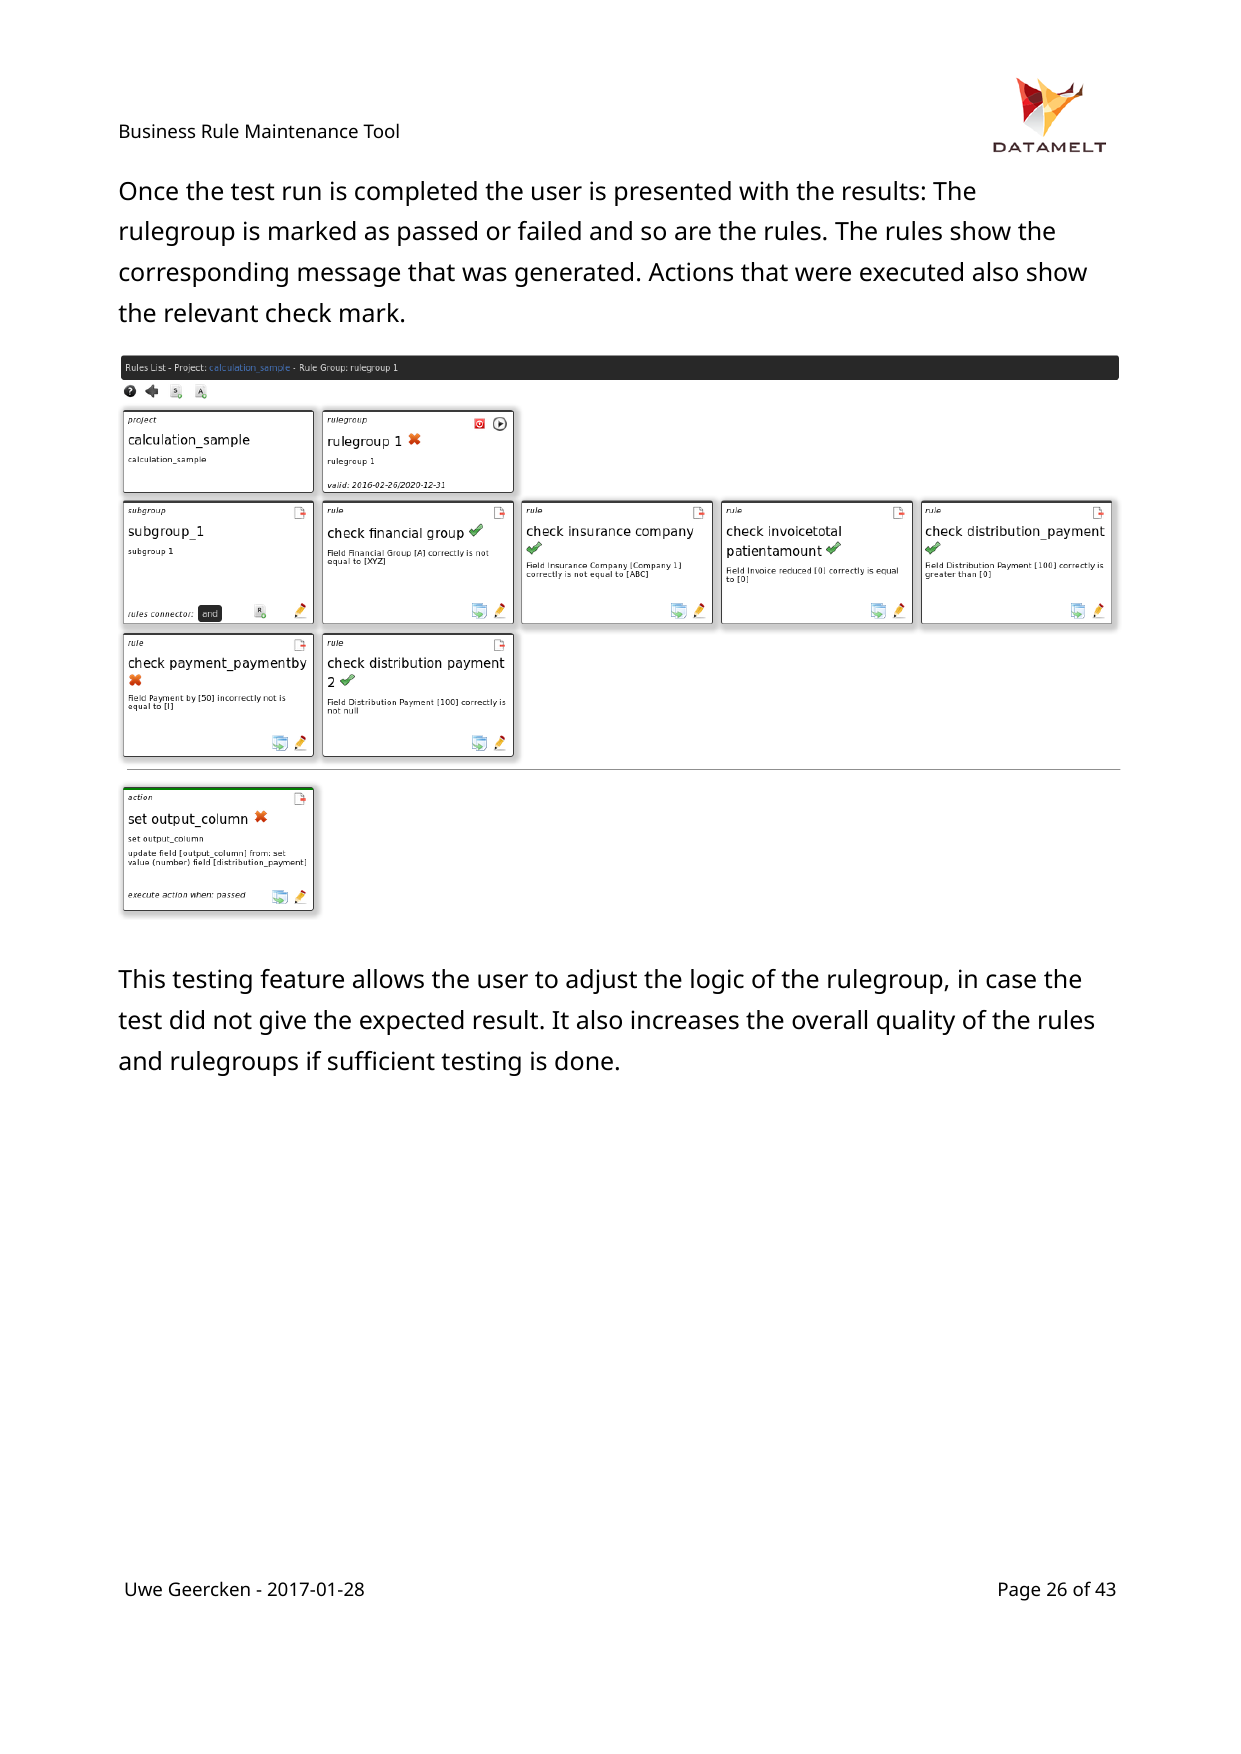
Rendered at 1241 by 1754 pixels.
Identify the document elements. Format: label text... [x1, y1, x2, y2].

picture [118, 351, 1123, 920]
picture [992, 69, 1107, 160]
text Once the test run is completed the user is presented with the results: The rulegroup is marked as passed or failed and so are the rules. The rules show the corresponding message that was generated. Actions that were executed also show the relevant check mark. [118, 173, 1122, 330]
text This testing feature allows the user to adjust the logic of the rulegroup, in case the test did not give the expected result. It also increases the overall quality of the rules and rulegroups if sufficient testing is done. [118, 920, 1122, 1077]
